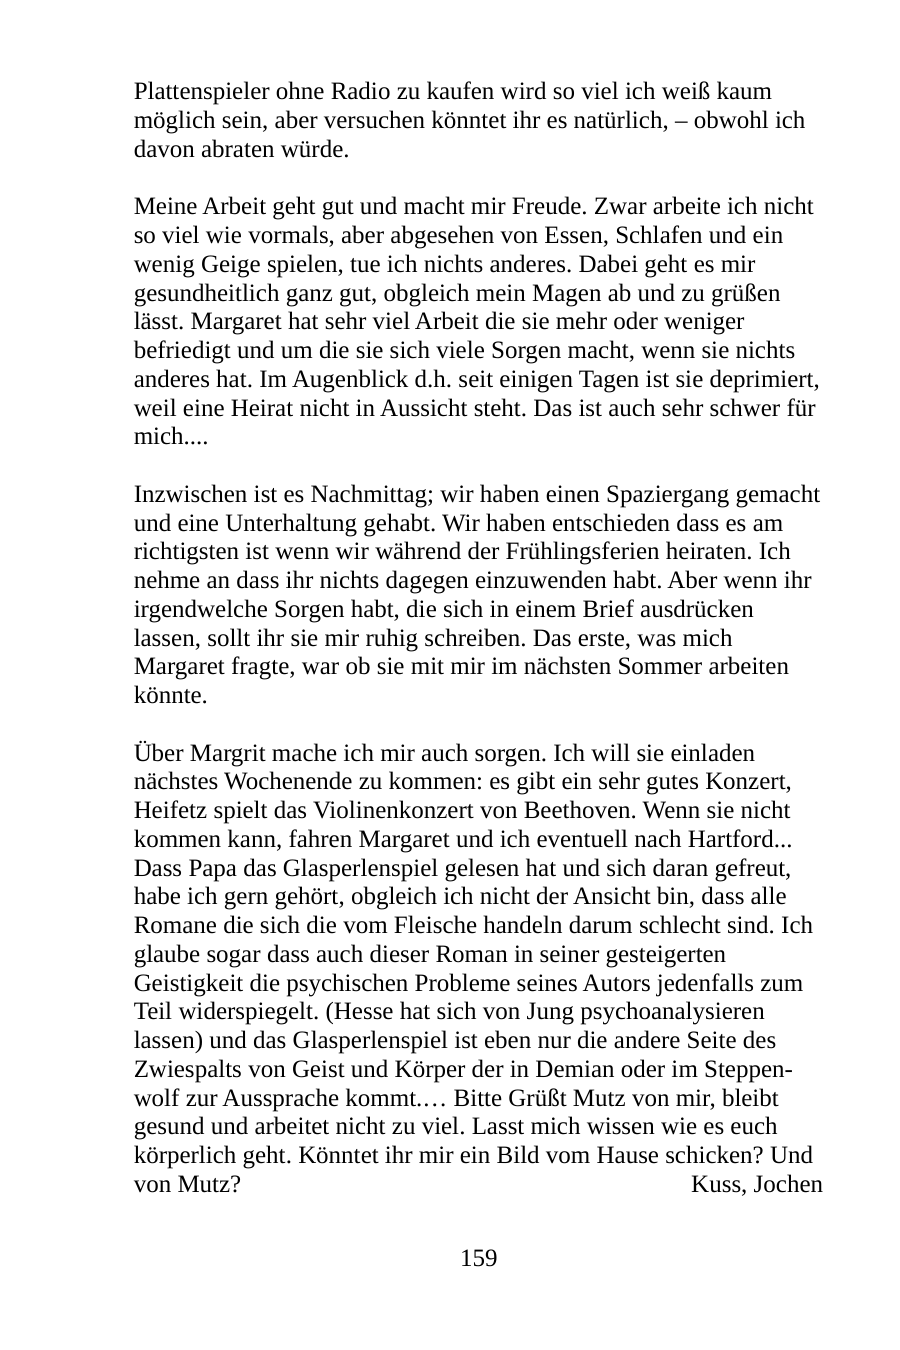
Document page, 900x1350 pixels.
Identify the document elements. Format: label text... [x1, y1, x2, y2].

text Inzwischen ist es Nachmittag; wir haben einen Spaziergang gemacht und eine Unterhaltung gehabt. Wir haben entschieden dass es am richtigsten ist wenn wir während der Frühlingsferien heiraten. Ich nehme an dass ihr nichts dagegen einzuwenden habt. Aber wenn ihr irgendwelche Sorgen habt, die sich in einem Brief ausdrücken lassen, sollt ihr sie mir ruhig schreiben. Das erste, was mich Margaret fragte, war ob sie mit mir im nächsten Sommer arbeiten könnte. [133, 479, 823, 709]
text Plattenspieler ohne Radio zu kaufen wird so viel ich weiß kaum möglich sein, aber versuchen könntet ihr es natürlich, – obwohl ich davon abraten würde. [133, 76, 823, 163]
text Über Margrit mache ich mir auch sorgen. Ich will sie einladen nächstes Wochenende zu kommen: es gibt ein sehr gutes Konzert, Heifetz spielt das Violinenkonzert von Beethoven. Wenn sie nicht kommen kann, fahren Margaret und ich eventuell nach Hartford... Dass Papa das Glasperlenspiel gelesen hat und sich daran gefreut, habe ich gern gehört, obgleich ich nicht der Ansicht bin, dass alle Romane die sich die vom Fleische handeln darum schlecht sind. Ich glaube sogar dass auch dieser Roman in seiner gesteigerten Geistigkeit die psychischen Probleme seines Autors jedenfalls zum Teil widerspiegelt. (Hesse hat sich von Jung psychoanalysieren lassen) und das Glasperlenspiel ist eben nur die andere Seite des Zwiespalts von Geist und Körper der in Demian oder im Steppen-wolf zur Aussprache kommt.… Bitte Grüßt Mutz von mir, bleibt gesund und arbeitet nicht zu viel. Lasst mich wissen wie es euch körperlich geht. Könntet ihr mir ein Bild vom Hause schicken? Und von Mutz? Kuss, Jochen [133, 738, 823, 1198]
text Meine Arbeit geht gut und macht mir Freude. Zwar arbeite ich nicht so viel wie vormals, aber abgesehen von Essen, Schlafen und ein wenig Geige spielen, tue ich nichts anderes. Dabei geht es mir gesundheitlich ganz gut, obgleich mein Magen ab und zu grüßen lässt. Margaret hat sehr viel Arbeit die sie mehr oder weniger befriedigt und um die sie sich viele Sorgen macht, wenn sie nichts anderes hat. Im Augenblick d.h. seit einigen Tagen ist sie deprimiert, weil eine Heirat nicht in Aussicht steht. Das ist auch sehr schwer für mich.... [133, 191, 823, 450]
